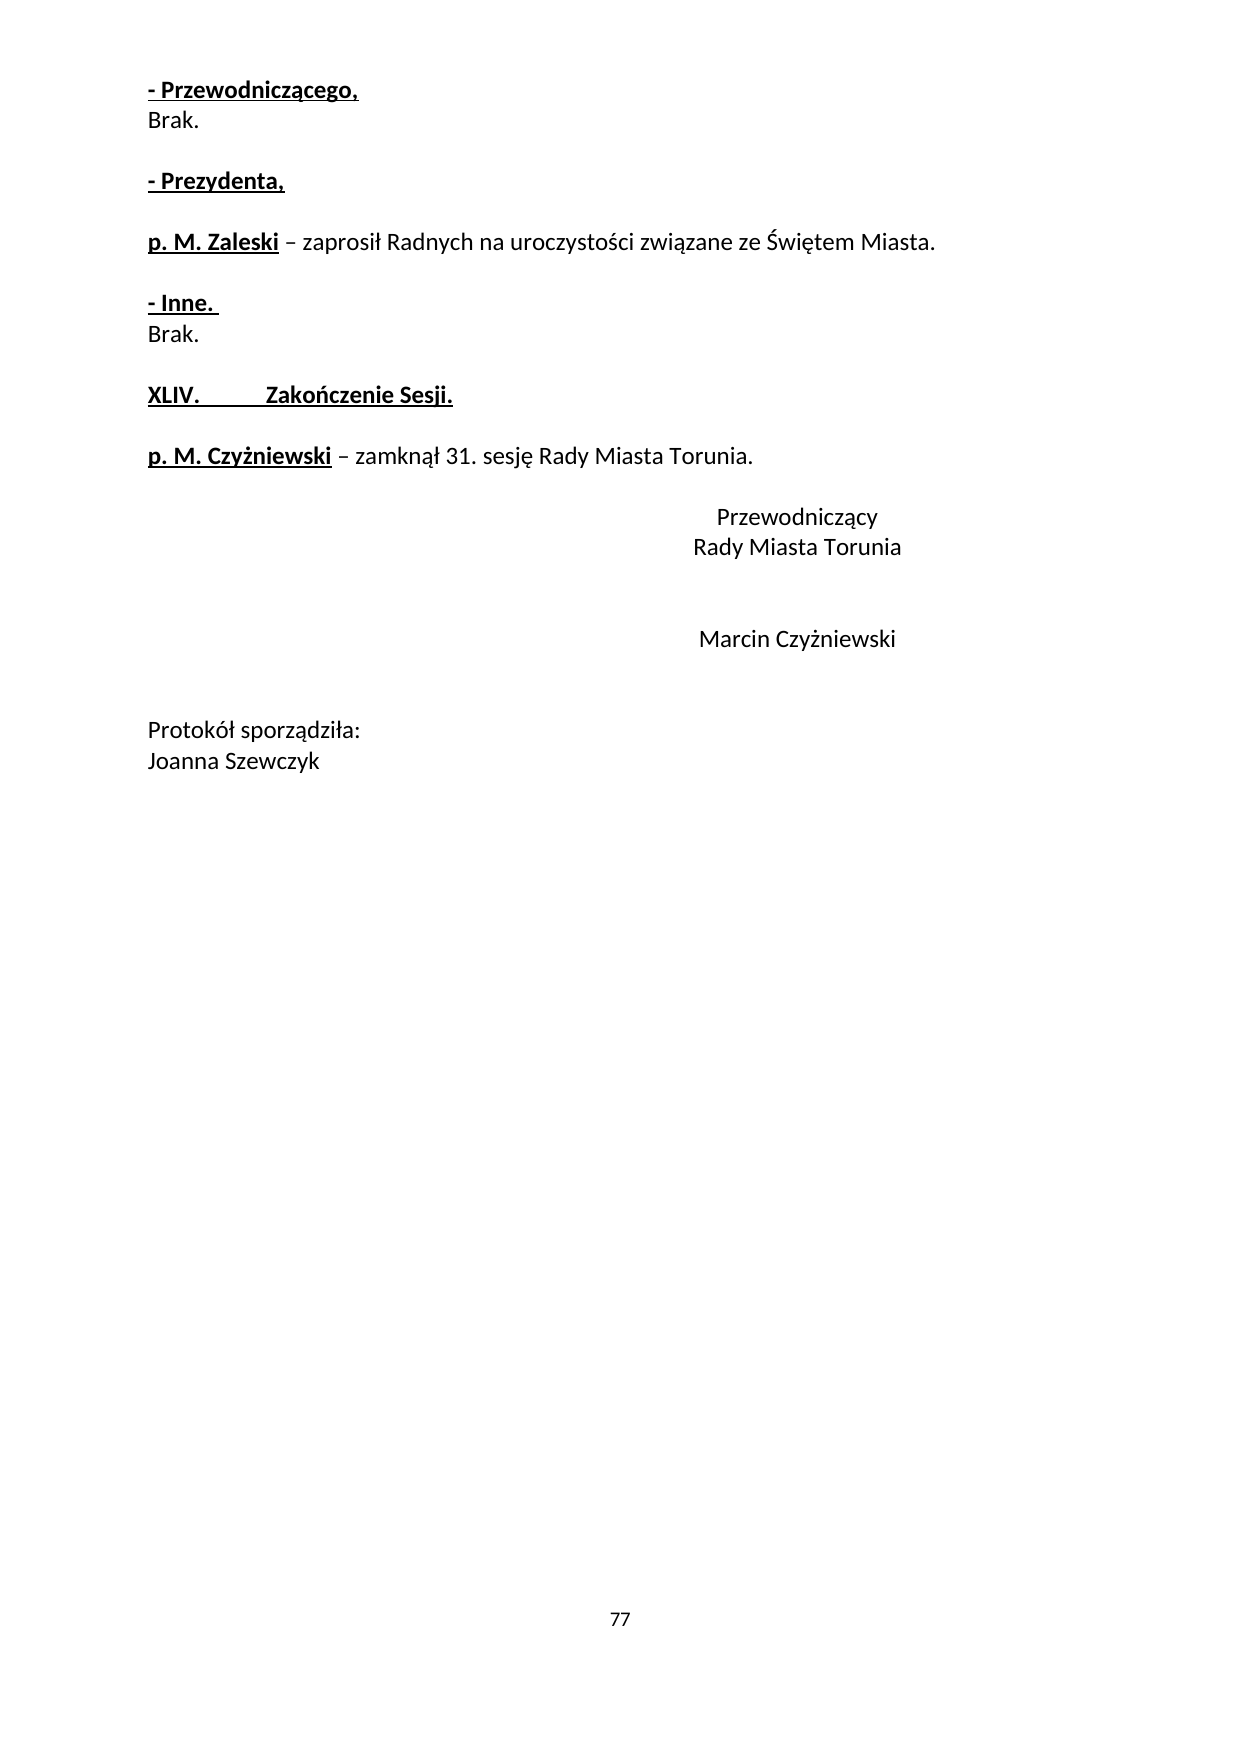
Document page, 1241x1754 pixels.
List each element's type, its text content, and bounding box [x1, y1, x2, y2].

list Zakończenie Sesji. [148, 379, 1093, 409]
text Marcin Czyżniewski [148, 623, 1093, 654]
text - Inne. [148, 287, 1093, 318]
text Brak. [148, 104, 1093, 135]
text Rady Miasta Torunia [148, 532, 1093, 562]
text Brak. [148, 318, 1093, 348]
text - Prezydenta, [148, 165, 1093, 196]
text Przewodniczący [148, 501, 1093, 532]
text - Przewodniczącego, [148, 74, 1093, 104]
text Joanna Szewczyk [148, 745, 1093, 776]
text Protokół sporządziła: [148, 715, 1093, 745]
text p. M. Czyżniewski – zamknął 31. sesję Rady Miasta Torunia. [148, 440, 1093, 471]
text p. M. Zaleski – zaprosił Radnych na uroczystości związane ze Świętem Miasta. [148, 226, 1093, 257]
